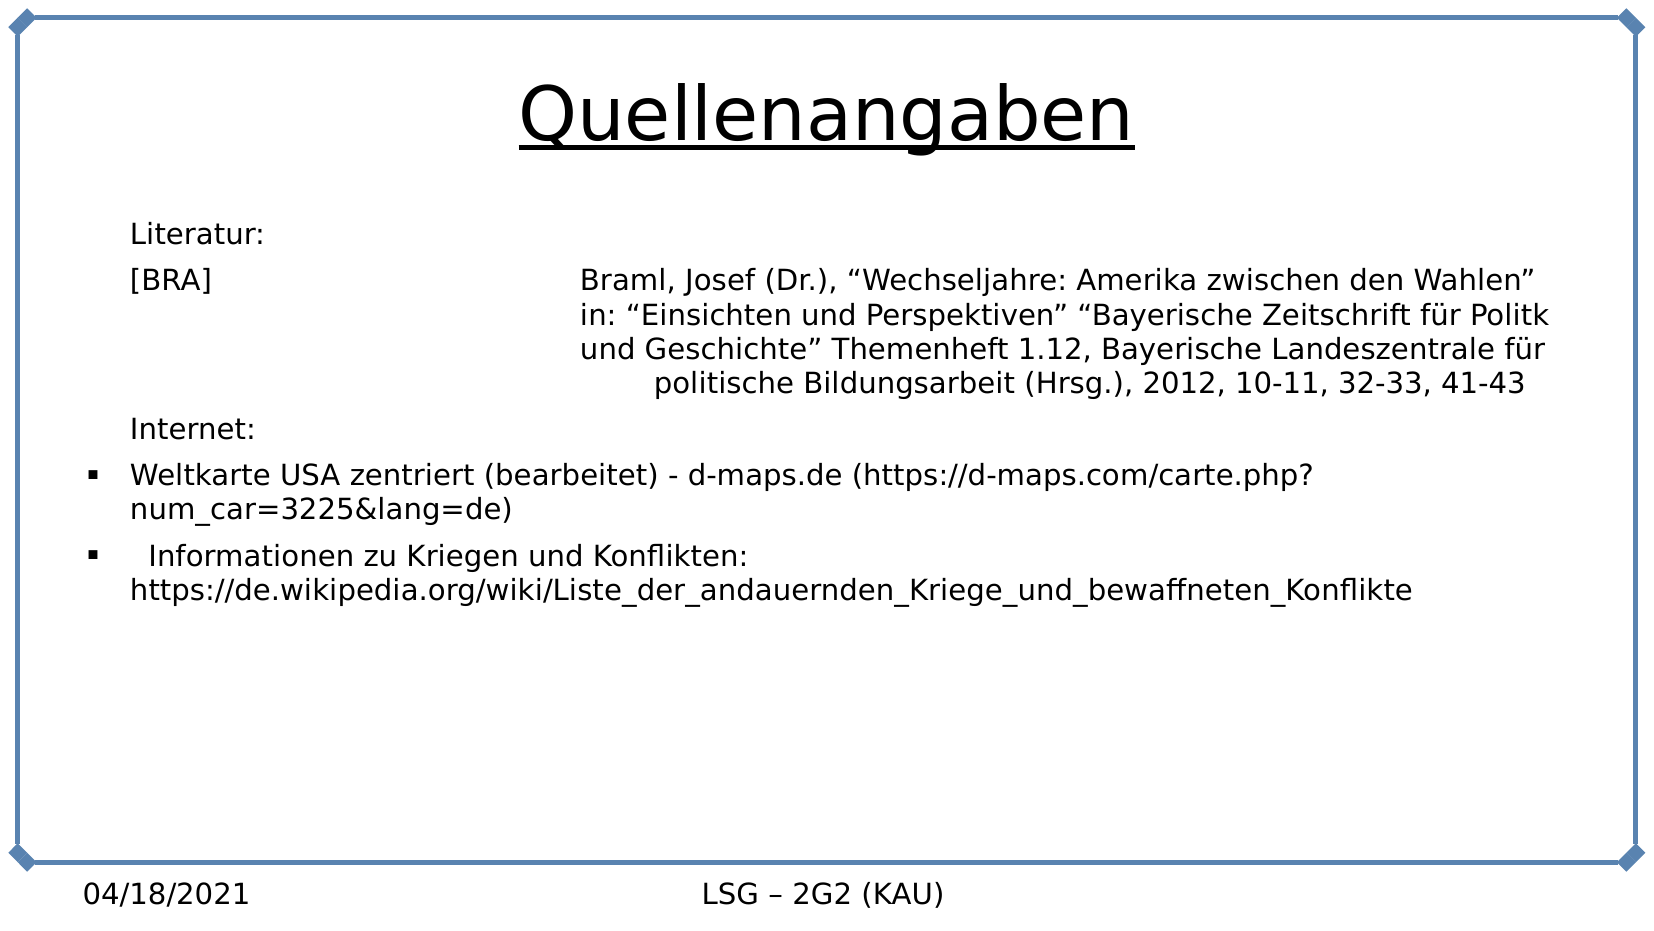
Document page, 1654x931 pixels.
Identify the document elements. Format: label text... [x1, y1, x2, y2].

title Quellenangaben [82, 37, 1571, 193]
list Literatur: [BRA] Braml, Josef (Dr.), “Wechseljahre: Amerika zwischen den Wahlen” in: “Einsichten und Perspektiven” “Bayerische Zeitschrift für Politk und Geschichte” Themenheft 1.12, Bayerische Landeszentrale für politische Bildungsarbeit (Hrsg.), 2012, 10-11, 32-33, 41-43 Internet: Weltkarte USA zentriert (bearbeitet) - d-maps.de (https://d-maps.com/carte.php?num_car=3225&lang=de) Informationen zu Kriegen und Konflikten: https://de.wikipedia.org/wiki/Liste_der_andauernden_Kriege_und_bewaffneten_Konflikte [82, 217, 1571, 758]
